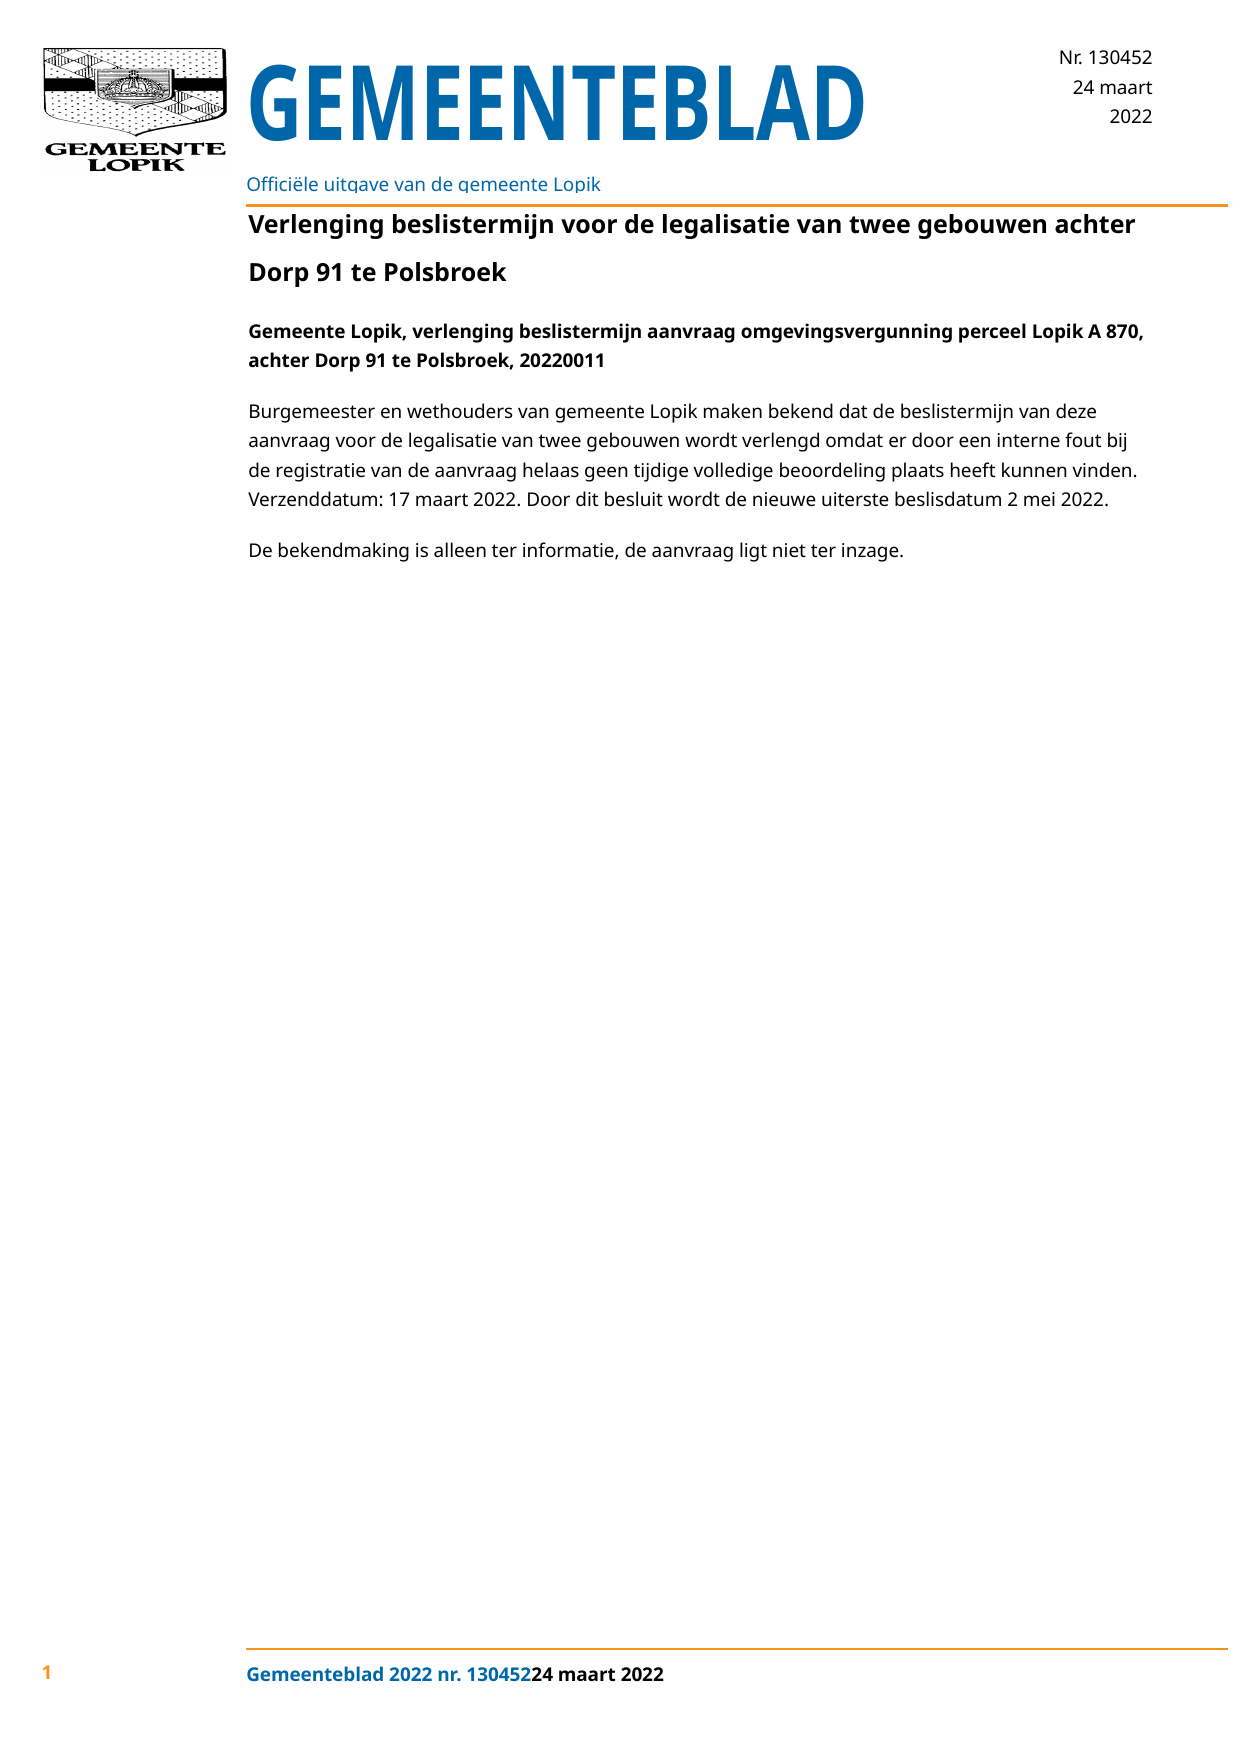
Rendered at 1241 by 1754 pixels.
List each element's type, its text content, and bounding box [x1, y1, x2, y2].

text Burgemeester en wethouders van gemeente Lopik maken bekend dat de beslistermijn van deze aanvraag voor de legalisatie van twee gebouwen wordt verlengd omdat er door een interne fout bij de registratie van de aanvraag helaas geen tijdige volledige beoordeling plaats heeft kunnen vinden. Verzenddatum: 17 maart 2022. Door dit besluit wordt de nieuwe uiterste beslisdatum 2 mei 2022. [248, 398, 1152, 512]
text Verlenging beslistermijn voor de legalisatie van twee gebouwen achter Dorp 91 te Polsbroek [248, 207, 1152, 288]
picture [41, 47, 231, 172]
text De bekendmaking is alleen ter informatie, de aanvraag ligt niet ter inzage. [248, 537, 1152, 563]
text Gemeente Lopik, verlenging beslistermijn aanvraag omgevingsvergunning perceel Lopik A 870, achter Dorp 91 te Polsbroek, 20220011 [248, 318, 1152, 373]
